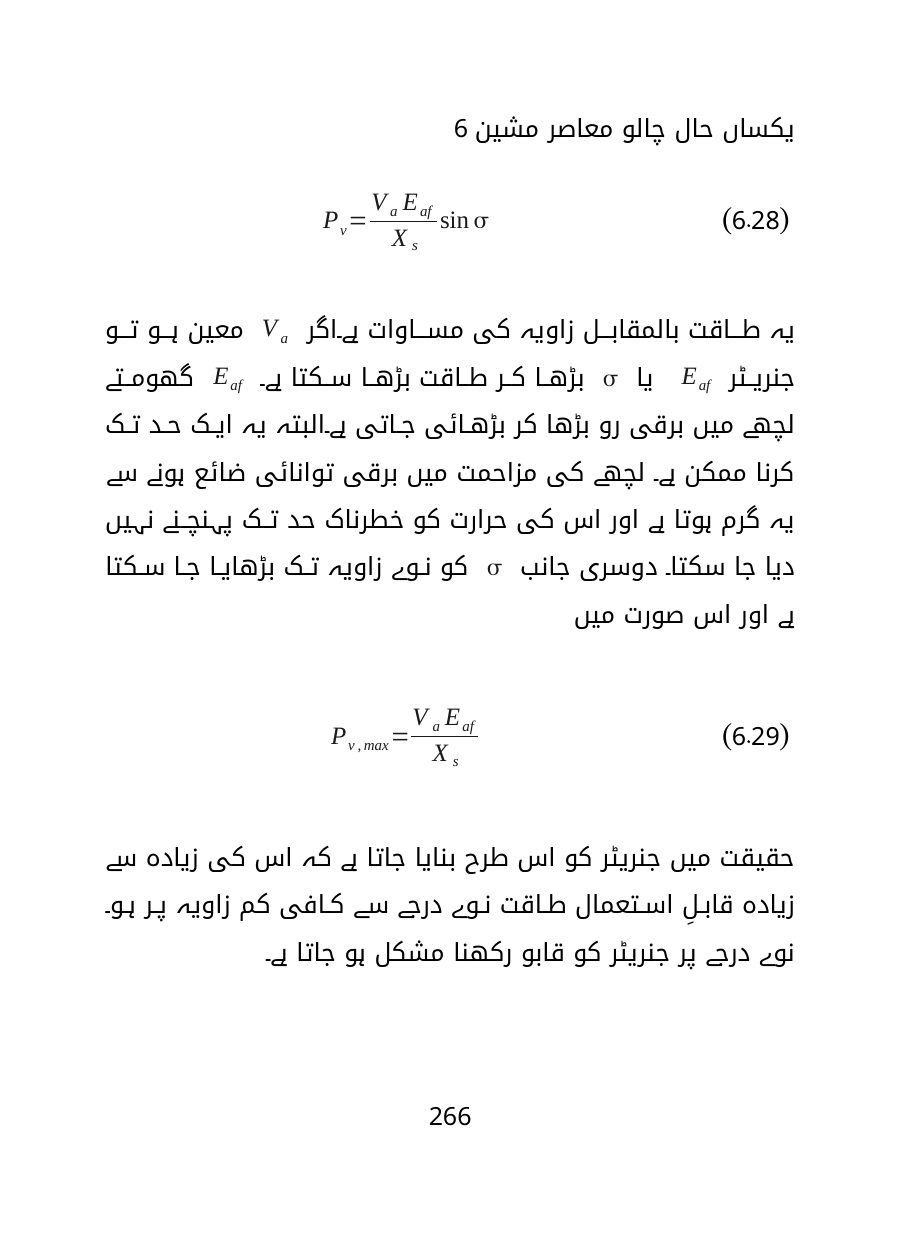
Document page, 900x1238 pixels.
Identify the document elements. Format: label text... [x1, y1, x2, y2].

text حقیقت میں جنریٹر کو اس طرح بنایا جاتا ہے کہ اس کی زیادہ سے زیادہ قابلِ استعمال طاقت نوے درجے سے کافی کم زاویہ پر ہو۔ نوے درجے پر جنریٹر کو قابو رکھنا مشکل ہو جاتا ہے۔ [105, 834, 795, 977]
table_header [105, 698, 696, 788]
text یہ طاقت بالمقابل زاویہ کی مساوات ہے۔اگرمعین ہو تو جنریٹر یابڑھا کر طاقت بڑھا سکتا ہے۔گھومتے لچھے میں برقی رو بڑھا کر بڑھائی جاتی ہے۔البتہ یہ ایک حد تک کرنا ممکن ہے۔ لچھے کی مزاحمت میں برقی توانائی ضائع ہونے سے یہ گرم ہوتا ہے اور اس کی حرارت کو خطرناک حد تک پہنچنے نہیں دیا جا سکتا۔ دوسری جانبکو نوے زاویہ تک بڑھایا جا سکتا ہے اور اس صورت میں [105, 307, 795, 638]
table_header (6.28) [697, 182, 795, 273]
table_header [105, 182, 697, 273]
table_header (6.29) [696, 698, 795, 788]
